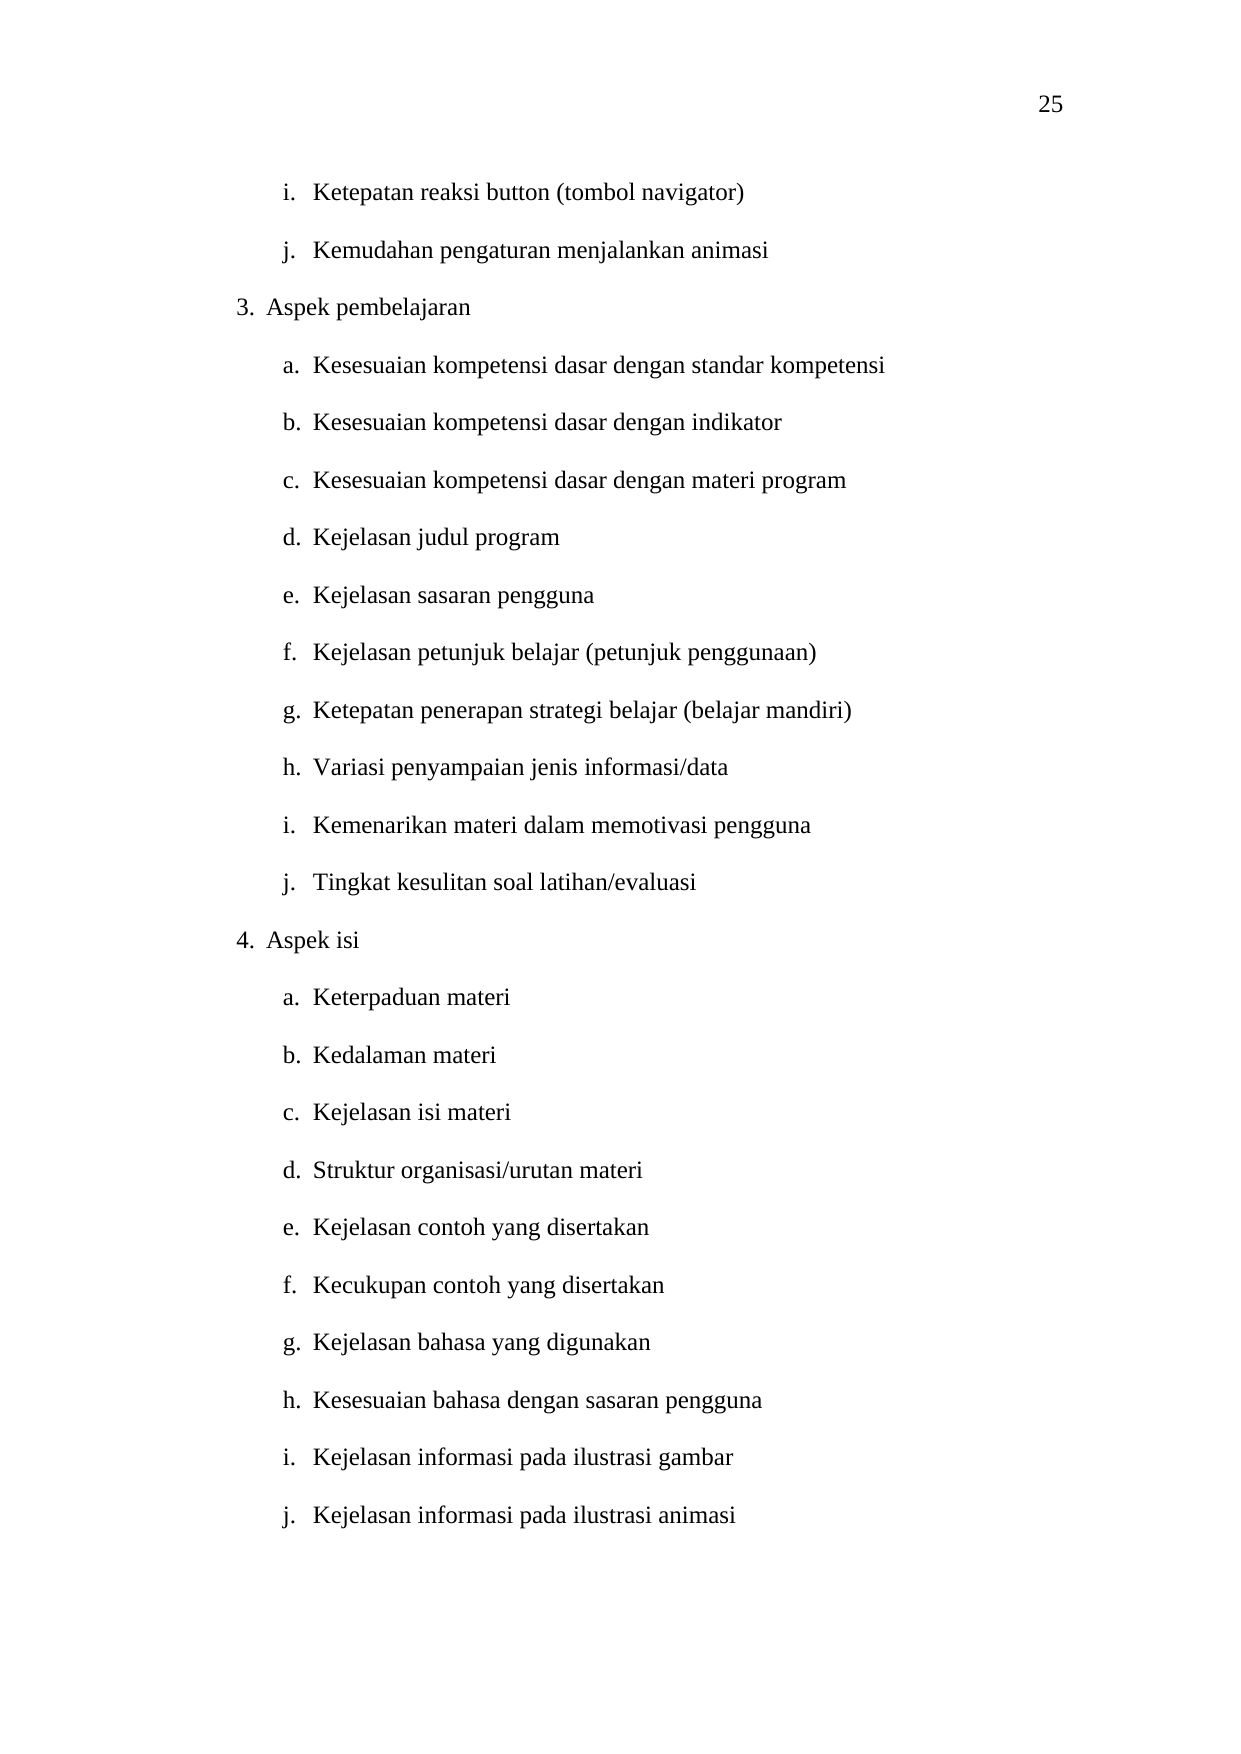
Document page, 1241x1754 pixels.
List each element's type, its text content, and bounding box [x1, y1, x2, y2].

list Variasi penyampaian jenis informasi/data [283, 752, 1063, 781]
list Ketepatan reaksi button (tombol navigator) [283, 177, 1063, 206]
list Keterpaduan materi [283, 982, 1063, 1011]
list Kesesuaian kompetensi dasar dengan indikator [283, 407, 1063, 436]
list Kejelasan sasaran pengguna [283, 580, 1063, 608]
list Kejelasan informasi pada ilustrasi gambar [283, 1442, 1063, 1471]
list Kemenarikan materi dalam memotivasi pengguna [283, 810, 1063, 838]
list Kesesuaian kompetensi dasar dengan materi program [283, 465, 1063, 493]
list Kemudahan pengaturan menjalankan animasi [283, 235, 1063, 263]
list Kesesuaian kompetensi dasar dengan standar kompetensi [283, 350, 1063, 378]
list Aspek isi [236, 925, 1063, 953]
list Tingkat kesulitan soal latihan/evaluasi [283, 867, 1063, 896]
list Kejelasan judul program [283, 522, 1063, 551]
list Kejelasan bahasa yang digunakan [283, 1327, 1063, 1356]
list Kedalaman materi [283, 1040, 1063, 1068]
list Struktur organisasi/urutan materi [283, 1155, 1063, 1183]
list Kejelasan informasi pada ilustrasi animasi [283, 1500, 1063, 1528]
list Kejelasan petunjuk belajar (petunjuk penggunaan) [283, 637, 1063, 666]
list Kesesuaian bahasa dengan sasaran pengguna [283, 1385, 1063, 1413]
list Kecukupan contoh yang disertakan [283, 1270, 1063, 1298]
list Aspek pembelajaran [236, 292, 1063, 321]
list Kejelasan contoh yang disertakan [283, 1212, 1063, 1241]
list Kejelasan isi materi [283, 1097, 1063, 1126]
list Ketepatan penerapan strategi belajar (belajar mandiri) [283, 695, 1063, 723]
